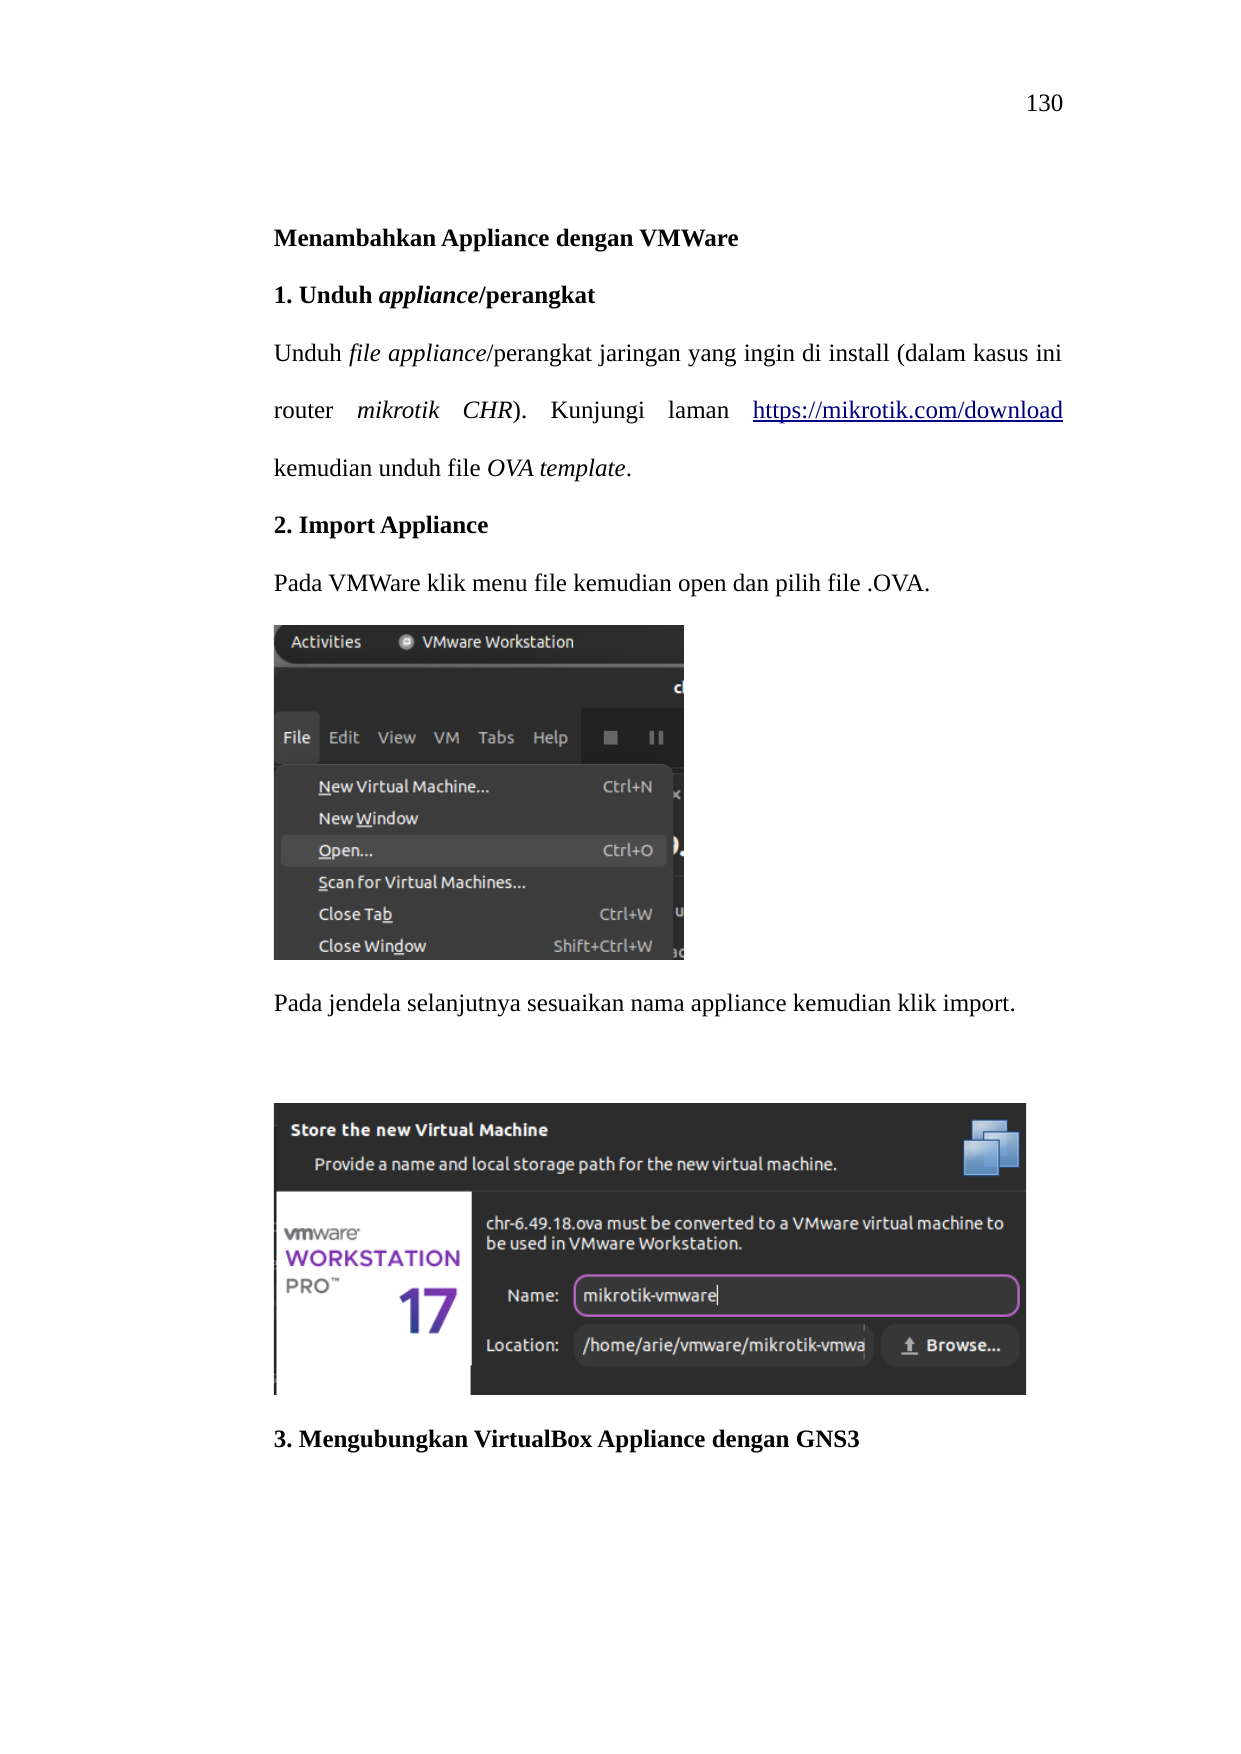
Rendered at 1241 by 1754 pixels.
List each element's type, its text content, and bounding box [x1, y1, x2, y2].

list 3. Mengubungkan VirtualBox Appliance dengan GNS3 [236, 1424, 1063, 1452]
picture [273, 1103, 1027, 1395]
list Menambahkan Appliance dengan VMWare [236, 223, 1063, 252]
picture [273, 625, 684, 960]
list Unduh file appliance/perangkat jaringan yang ingin di install (dalam kasus ini router mikrotik CHR). Kunjungi laman https://mikrotik.com/download kemudian unduh file OVA template. [236, 338, 1063, 482]
list Pada VMWare klik menu file kemudian open dan pilih file .OVA. [236, 568, 1063, 597]
list 2. Import Appliance [236, 510, 1063, 539]
list 1. Unduh appliance/perangkat [236, 280, 1063, 309]
list Pada jendela selanjutnya sesuaikan nama appliance kemudian klik import. [236, 988, 1063, 1017]
